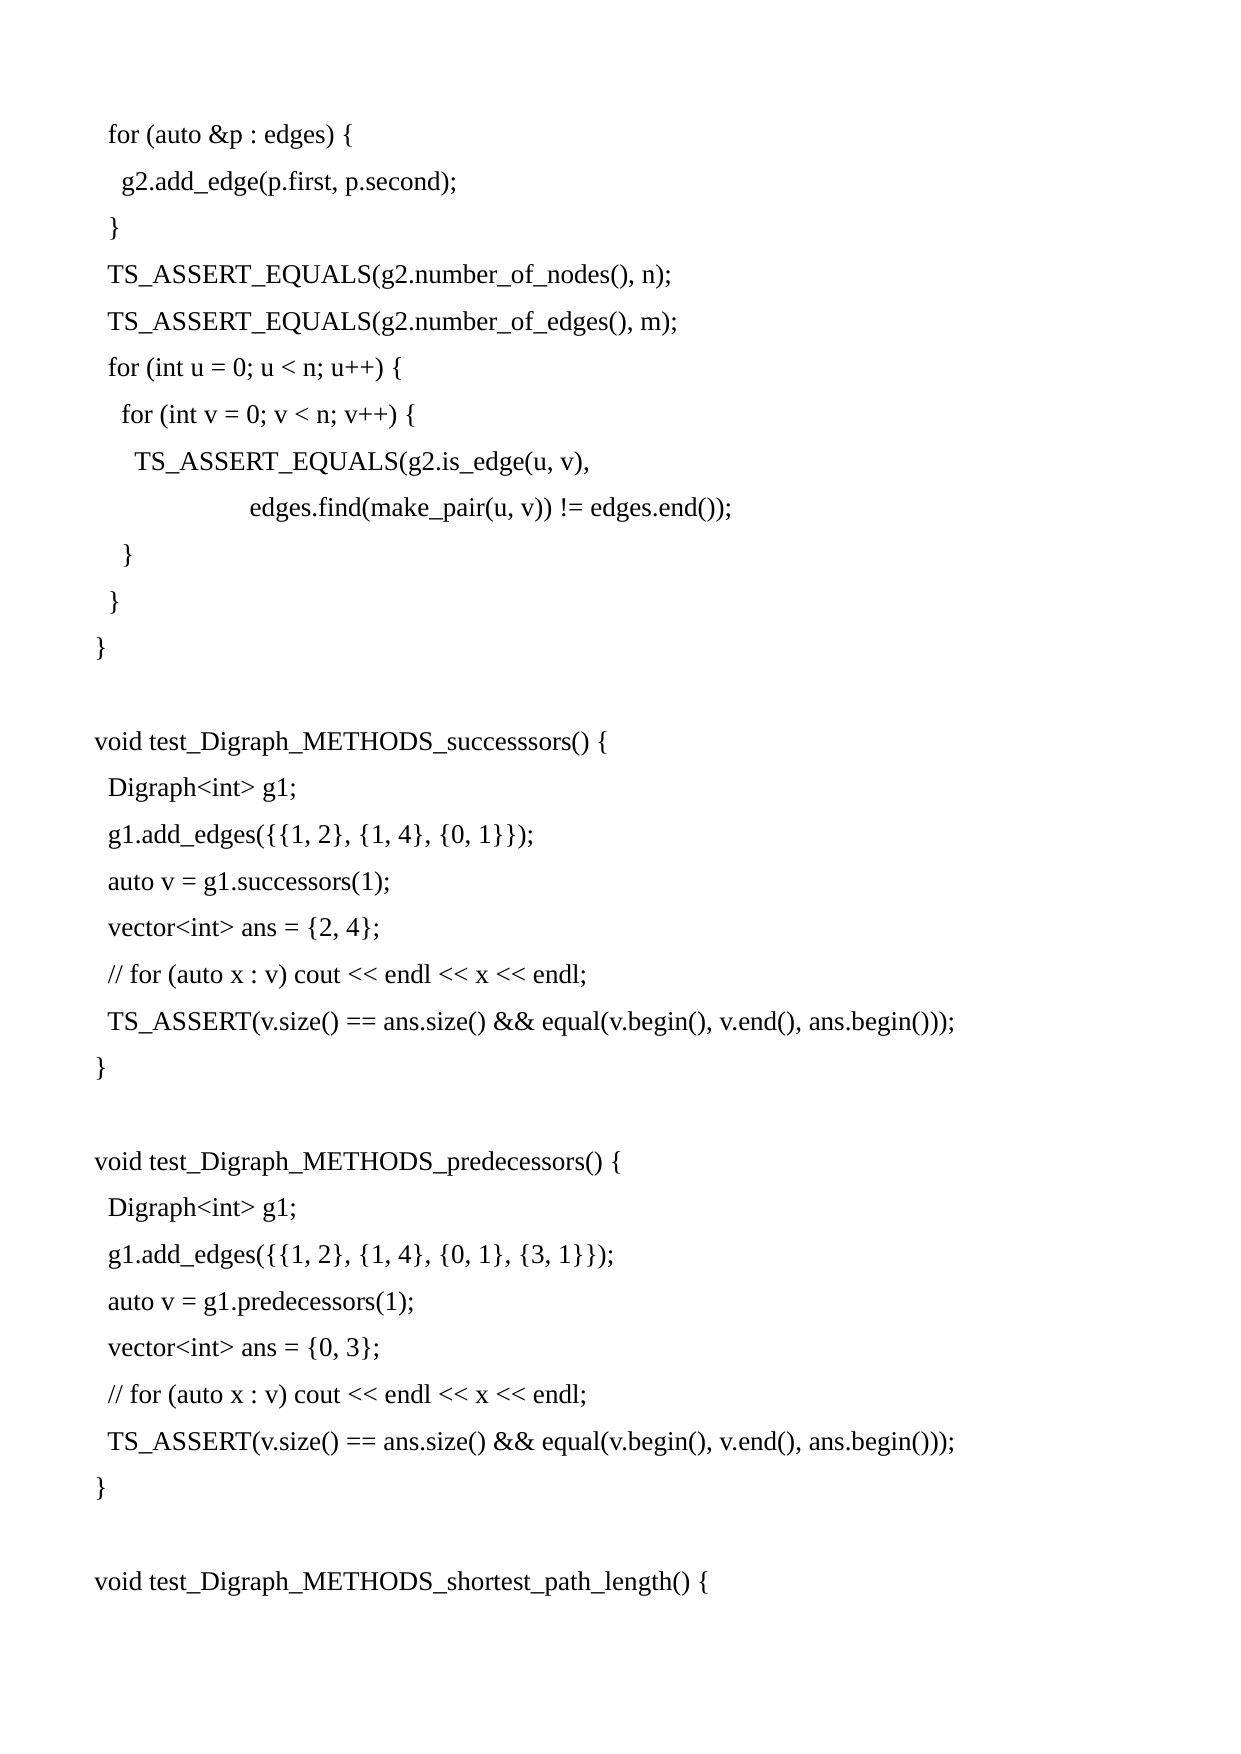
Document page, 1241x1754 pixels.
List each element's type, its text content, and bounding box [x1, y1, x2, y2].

list } [81, 1051, 1122, 1083]
list auto v = g1.predecessors(1); [81, 1285, 1122, 1316]
list } [81, 211, 1122, 243]
list g1.add_edges({{1, 2}, {1, 4}, {0, 1}}); [81, 818, 1122, 849]
list for (int v = 0; v < n; v++) { [81, 398, 1122, 429]
list void test_Digraph_METHODS_shortest_path_length() { [81, 1565, 1122, 1596]
list // for (auto x : v) cout << endl << x << endl; [81, 958, 1122, 989]
list TS_ASSERT_EQUALS(g2.number_of_edges(), m); [81, 305, 1122, 336]
list for (int u = 0; u < n; u++) { [81, 351, 1122, 383]
list for (auto &p : edges) { [81, 118, 1122, 149]
list edges.find(make_pair(u, v)) != edges.end()); [81, 491, 1122, 523]
list void test_Digraph_METHODS_predecessors() { [81, 1145, 1122, 1176]
list Digraph<int> g1; [81, 1191, 1122, 1223]
list void test_Digraph_METHODS_successsors() { [81, 725, 1122, 756]
list TS_ASSERT_EQUALS(g2.number_of_nodes(), n); [81, 258, 1122, 289]
list vector<int> ans = {2, 4}; [81, 911, 1122, 943]
list auto v = g1.successors(1); [81, 865, 1122, 896]
list Digraph<int> g1; [81, 771, 1122, 803]
list } [81, 1471, 1122, 1503]
list TS_ASSERT(v.size() == ans.size() && equal(v.begin(), v.end(), ans.begin())); [81, 1005, 1122, 1036]
list g1.add_edges({{1, 2}, {1, 4}, {0, 1}, {3, 1}}); [81, 1238, 1122, 1269]
list g2.add_edge(p.first, p.second); [81, 165, 1122, 196]
list TS_ASSERT(v.size() == ans.size() && equal(v.begin(), v.end(), ans.begin())); [81, 1425, 1122, 1456]
list } [81, 631, 1122, 663]
list } [81, 538, 1122, 569]
list } [81, 585, 1122, 616]
list vector<int> ans = {0, 3}; [81, 1331, 1122, 1363]
list // for (auto x : v) cout << endl << x << endl; [81, 1378, 1122, 1409]
list TS_ASSERT_EQUALS(g2.is_edge(u, v), [81, 445, 1122, 476]
